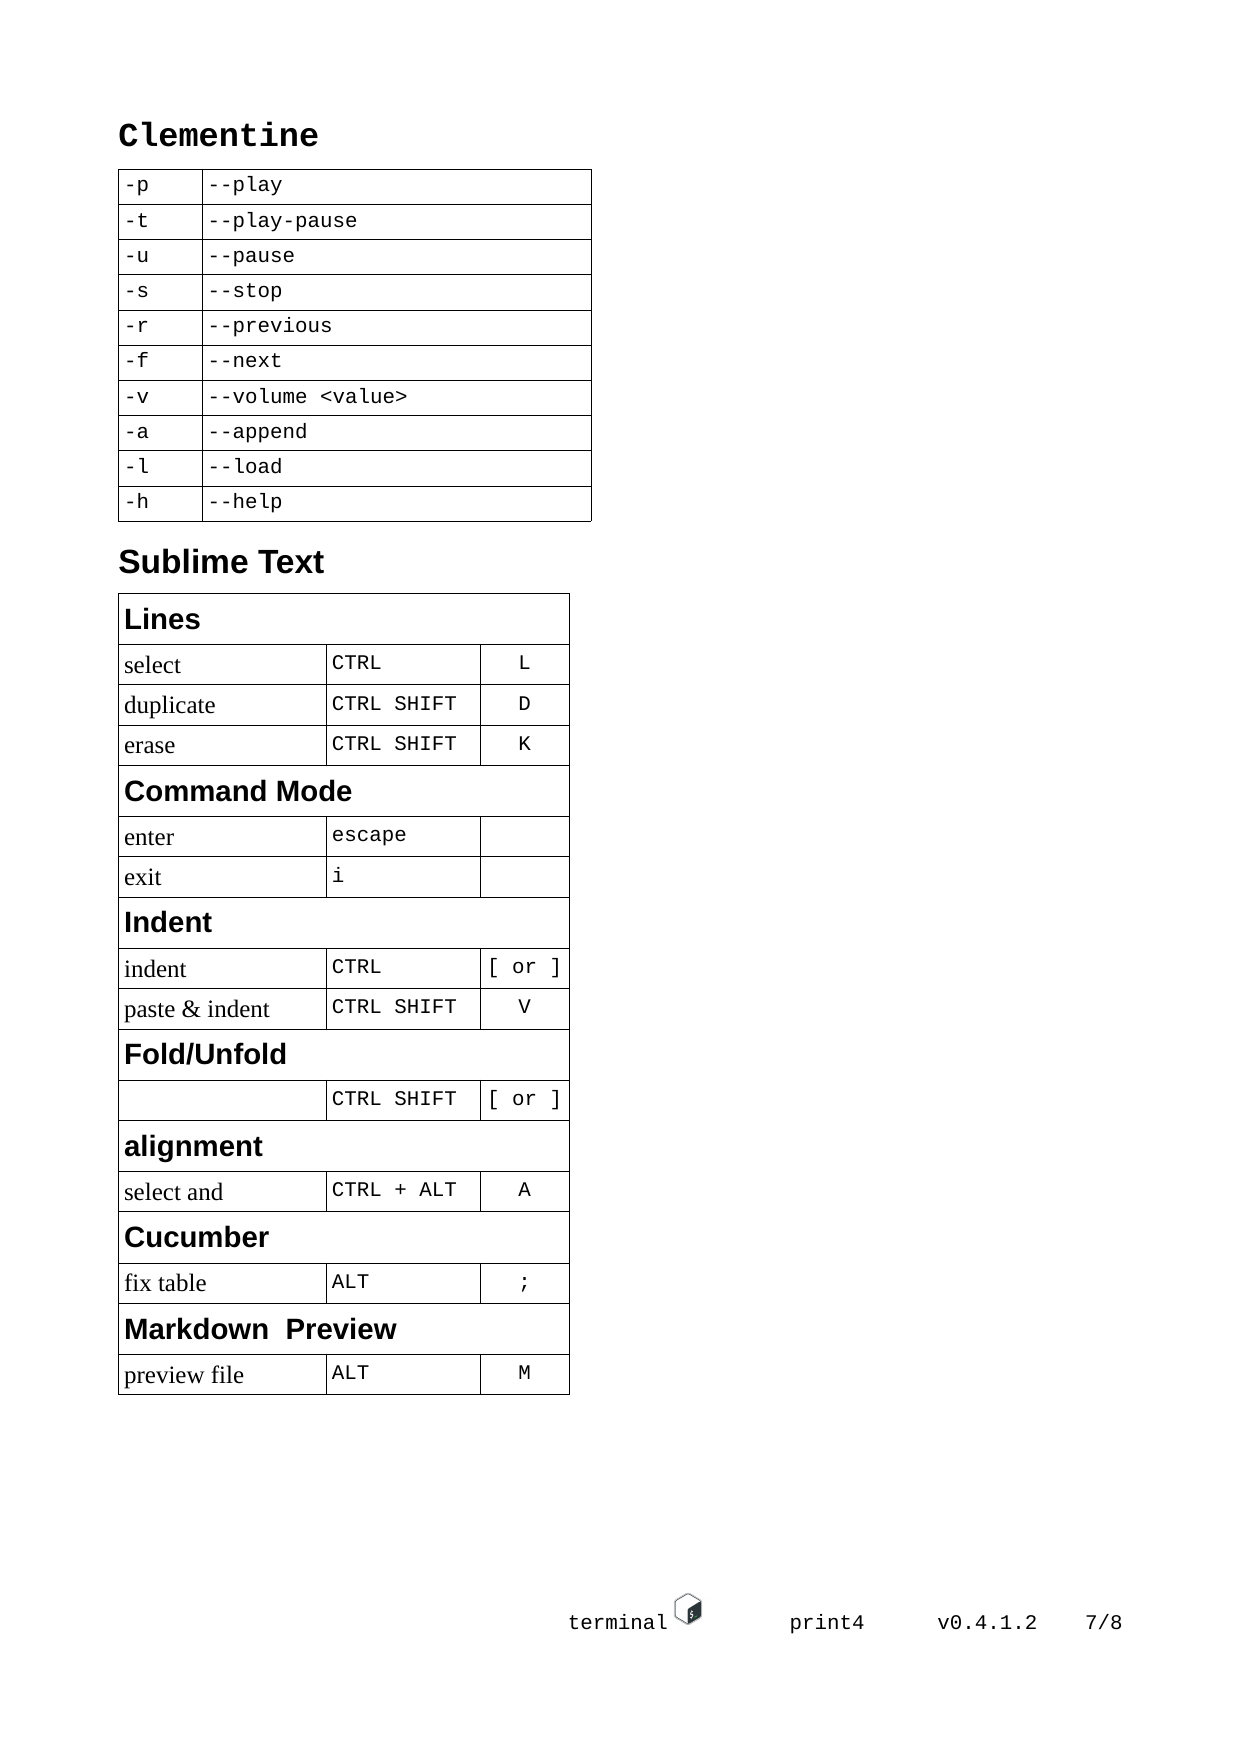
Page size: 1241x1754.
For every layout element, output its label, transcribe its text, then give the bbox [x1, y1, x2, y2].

table_cell ALT [327, 1264, 480, 1303]
table_cell CTRL SHIFT [327, 726, 480, 765]
table_cell --load [203, 451, 591, 486]
table_cell -s [119, 275, 202, 309]
table_cell -u [119, 240, 202, 274]
table_cell --stop [203, 275, 591, 309]
table_cell paste & indent [119, 989, 326, 1028]
table_cell -l [119, 451, 202, 486]
table_cell alignment [119, 1121, 569, 1171]
picture [667, 1588, 709, 1630]
table_cell -a [119, 416, 202, 450]
table_cell Fold/Unfold [119, 1030, 569, 1079]
table_cell M [481, 1355, 569, 1394]
table_cell --pause [203, 240, 591, 274]
table_cell [481, 817, 569, 856]
table_cell CTRL [327, 645, 480, 684]
table_cell --play-pause [203, 205, 591, 239]
table_cell A [481, 1172, 569, 1211]
table_cell duplicate [119, 685, 326, 724]
table_cell CTRL SHIFT [327, 685, 480, 724]
table_cell CTRL SHIFT [327, 989, 480, 1028]
table_cell Markdown Preview [119, 1304, 569, 1354]
table_cell i [327, 857, 480, 897]
table_cell L [481, 645, 569, 684]
table_cell --append [203, 416, 591, 450]
table_cell fix table [119, 1264, 326, 1303]
table_cell escape [327, 817, 480, 856]
table_cell --help [203, 487, 591, 521]
table_cell -r [119, 311, 202, 345]
table_cell -f [119, 346, 202, 380]
table_cell CTRL + ALT [327, 1172, 480, 1211]
table_cell --next [203, 346, 591, 380]
table_cell [119, 1081, 326, 1120]
table_cell ; [481, 1264, 569, 1303]
table_cell -v [119, 381, 202, 415]
table_cell select [119, 645, 326, 684]
table_cell preview file [119, 1355, 326, 1394]
table_cell Cucumber [119, 1212, 569, 1262]
table_cell --previous [203, 311, 591, 345]
table_cell select and [119, 1172, 326, 1211]
table_cell [481, 857, 569, 897]
subtitle Clementine [118, 118, 591, 156]
table_cell enter [119, 817, 326, 856]
table_header --play [203, 170, 591, 204]
table_cell CTRL [327, 949, 480, 988]
table_cell -t [119, 205, 202, 239]
table_cell ALT [327, 1355, 480, 1394]
table_cell [ or ] [481, 949, 569, 988]
table_cell D [481, 685, 569, 724]
table_header -p [119, 170, 202, 204]
table_cell V [481, 989, 569, 1028]
table_cell erase [119, 726, 326, 765]
table_cell --volume <value> [203, 381, 591, 415]
table_cell K [481, 726, 569, 765]
table_cell CTRL SHIFT [327, 1081, 480, 1120]
table_cell [ or ] [481, 1081, 569, 1120]
table_cell exit [119, 857, 326, 897]
table_cell Command Mode [119, 766, 569, 816]
table_header Lines [119, 594, 569, 644]
table_cell indent [119, 949, 326, 988]
table_cell -h [119, 487, 202, 521]
table_cell Indent [119, 898, 569, 948]
subtitle Sublime Text [118, 542, 591, 580]
